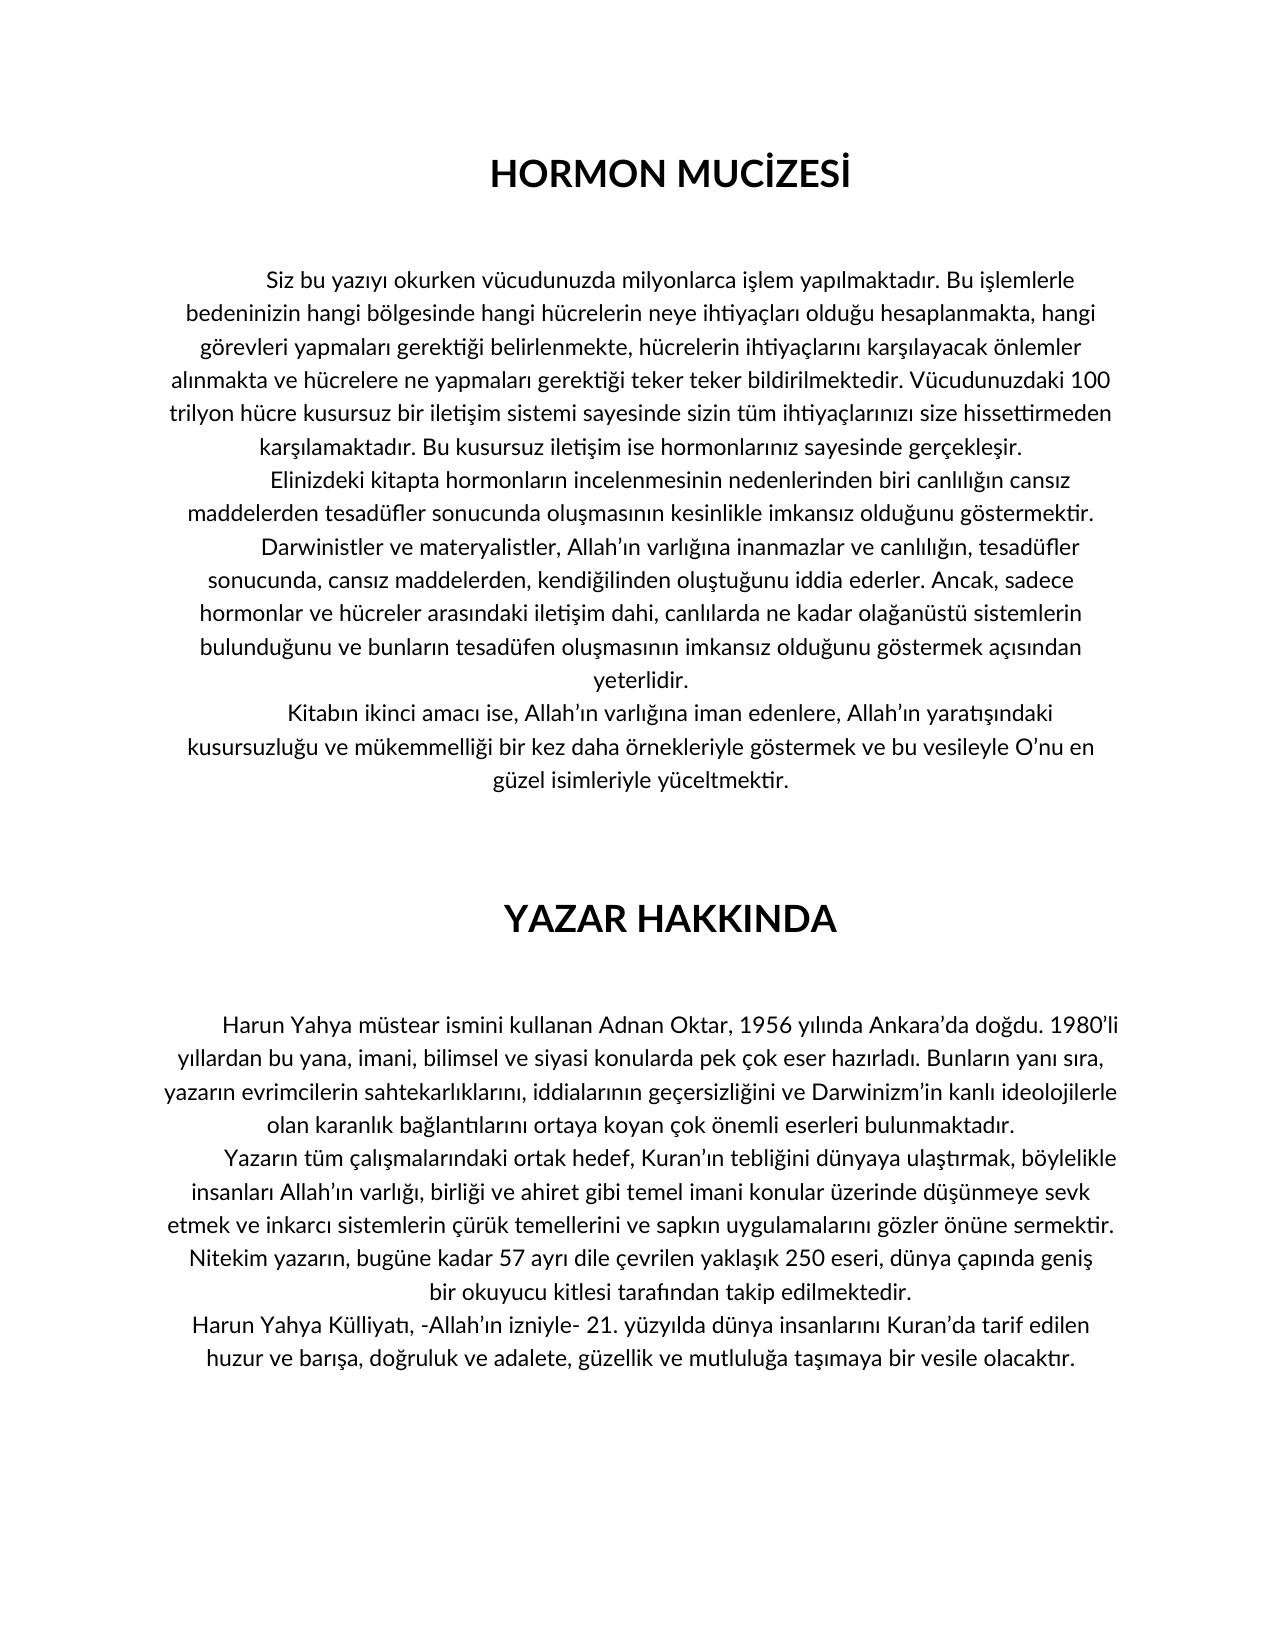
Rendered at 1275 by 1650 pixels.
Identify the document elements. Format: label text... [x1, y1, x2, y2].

text Siz bu yazıyı okurken vücudunuzda milyonlarca işlem yapılmaktadır. Bu işlemlerle bedeninizin hangi bölgesinde hangi hücrelerin neye ihtiyaçları olduğu hesaplanmakta, hangi görevleri yapmaları gerektiği belirlenmekte, hücrelerin ihtiyaçlarını karşılayacak önlemler alınmakta ve hücrelere ne yapmaları gerektiği teker teker bildirilmektedir. Vücudunuzdaki 100 trilyon hücre kusursuz bir iletişim sistemi sayesinde sizin tüm ihtiyaçlarınızı size hissettirmeden karşılamaktadır. Bu kusursuz iletişim ise hormonlarınız sayesinde gerçekleşir. [162, 262, 1119, 462]
text Harun Yahya Külliyatı, -Allah’ın izniyle- 21. yüzyılda dünya insanlarını Kuran’da tarif edilen huzur ve barışa, doğruluk ve adalete, güzellik ve mutluluğa taşımaya bir vesile olacaktır. [162, 1307, 1119, 1373]
text bir okuyucu kitlesi tarafından takip edilmektedir. [162, 1273, 1119, 1307]
text HORMON MUCİZESİ [222, 150, 1119, 195]
text Kitabın ikinci amacı ise, Allah’ın varlığına iman edenlere, Allah’ın yaratışındaki kusursuzluğu ve mükemmelliği bir kez daha örnekleriyle göstermek ve bu vesileyle O’nu en güzel isimleriyle yüceltmektir. [162, 695, 1119, 795]
text Darwinistler ve materyalistler, Allah’ın varlığına inanmazlar ve canlılığın, tesadüfler sonucunda, cansız maddelerden, kendiğilinden oluştuğunu iddia ederler. Ancak, sadece hormonlar ve hücreler arasındaki iletişim dahi, canlılarda ne kadar olağanüstü sistemlerin bulunduğunu ve bunların tesadüfen oluşmasının imkansız olduğunu göstermek açısından yeterlidir. [162, 528, 1119, 695]
text YAZAR HAKKINDA [222, 895, 1119, 940]
text Yazarın tüm çalışmalarındaki ortak hedef, Kuran’ın tebliğini dünyaya ulaştırmak, böylelikle insanları Allah’ın varlığı, birliği ve ahiret gibi temel imani konular üzerinde düşünmeye sevk etmek ve inkarcı sistemlerin çürük temellerini ve sapkın uygulamalarını gözler önüne sermektir. Nitekim yazarın, bugüne kadar 57 ayrı dile çevrilen yaklaşık 250 eseri, dünya çapında geniş [162, 1140, 1119, 1273]
text Elinizdeki kitapta hormonların incelenmesinin nedenlerinden biri canlılığın cansız maddelerden tesadüfler sonucunda oluşmasının kesinlikle imkansız olduğunu göstermektir. [162, 462, 1119, 528]
text Harun Yahya müstear ismini kullanan Adnan Oktar, 1956 yılında Ankara’da doğdu. 1980’li yıllardan bu yana, imani, bilimsel ve siyasi konularda pek çok eser hazırladı. Bunların yanı sıra, yazarın evrimcilerin sahtekarlıklarını, iddialarının geçersizliğini ve Darwinizm’in kanlı ideolojilerle olan karanlık bağlantılarını ortaya koyan çok önemli eserleri bulunmaktadır. [162, 1007, 1119, 1140]
